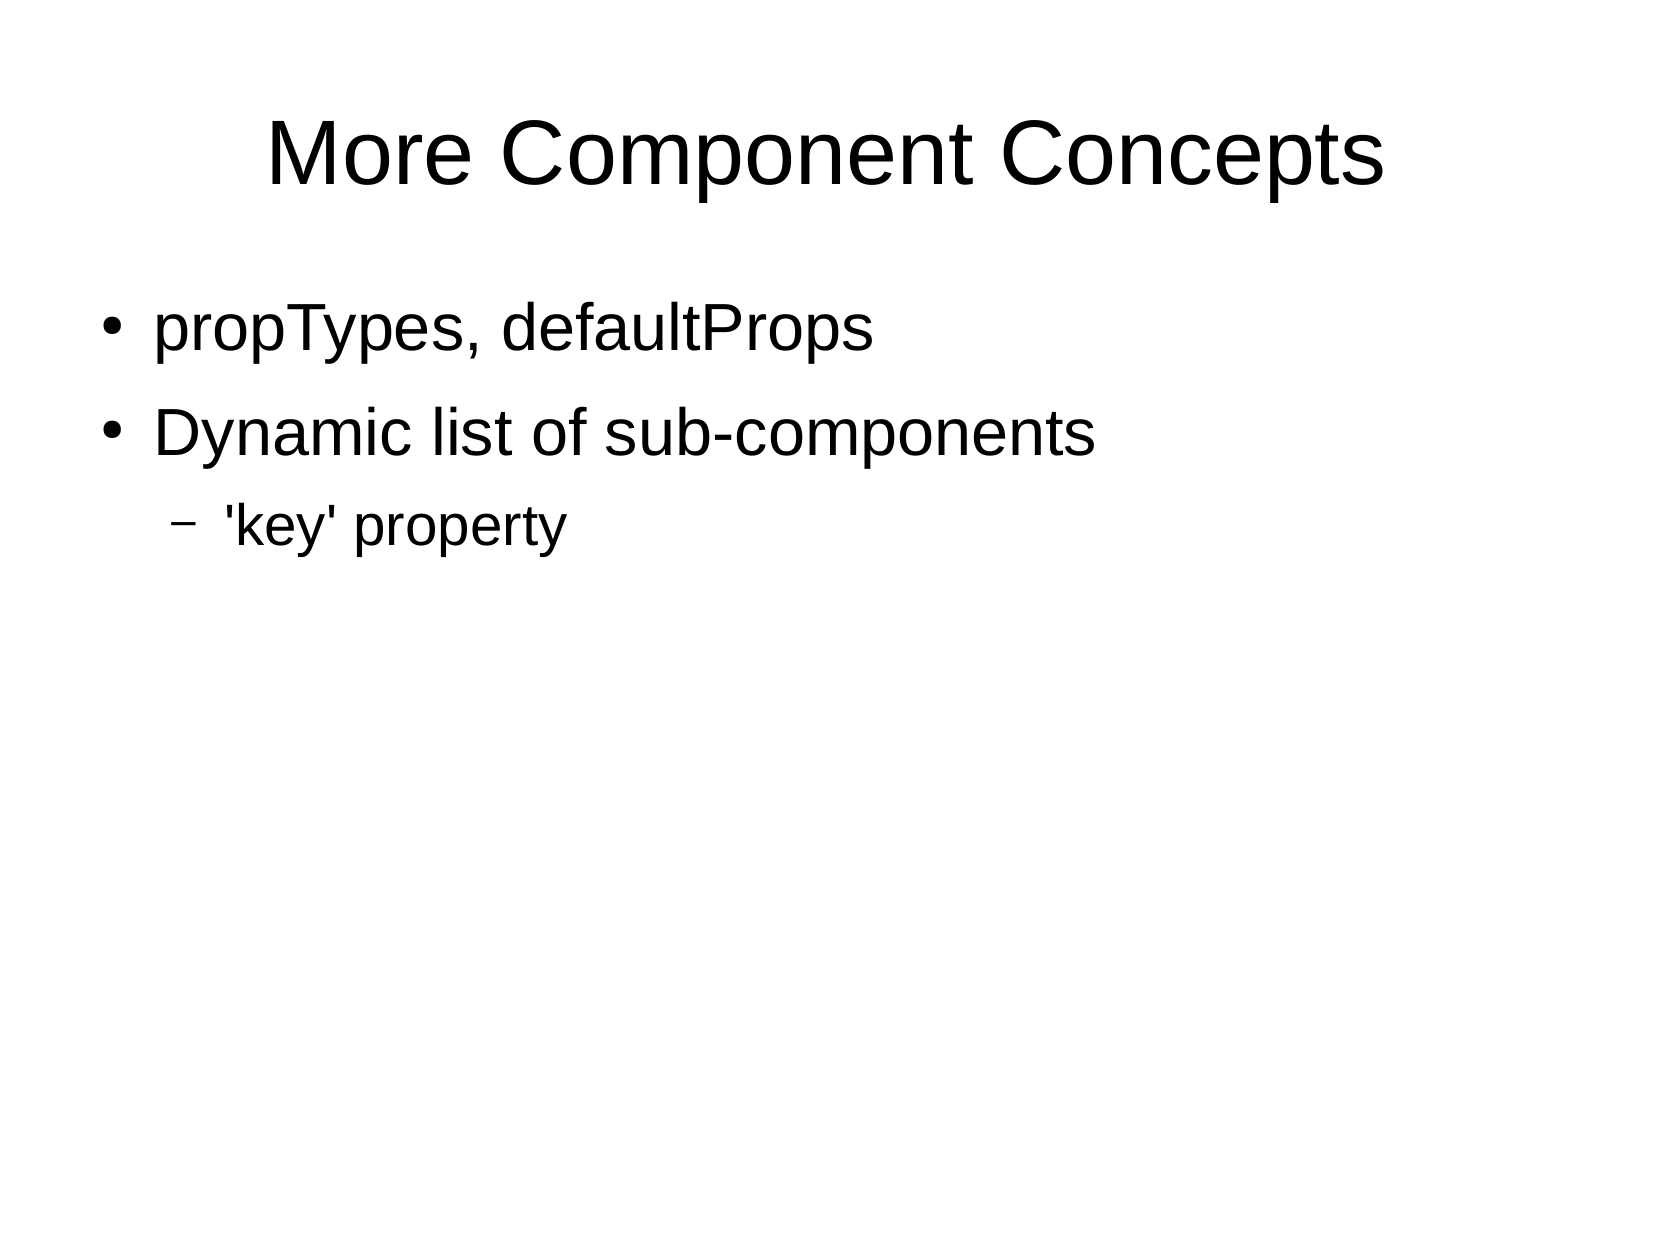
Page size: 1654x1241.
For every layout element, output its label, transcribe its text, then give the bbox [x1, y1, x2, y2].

title More Component Concepts [82, 49, 1571, 257]
list propTypes, defaultProps Dynamic list of sub-components 'key' property [82, 290, 1571, 1010]
